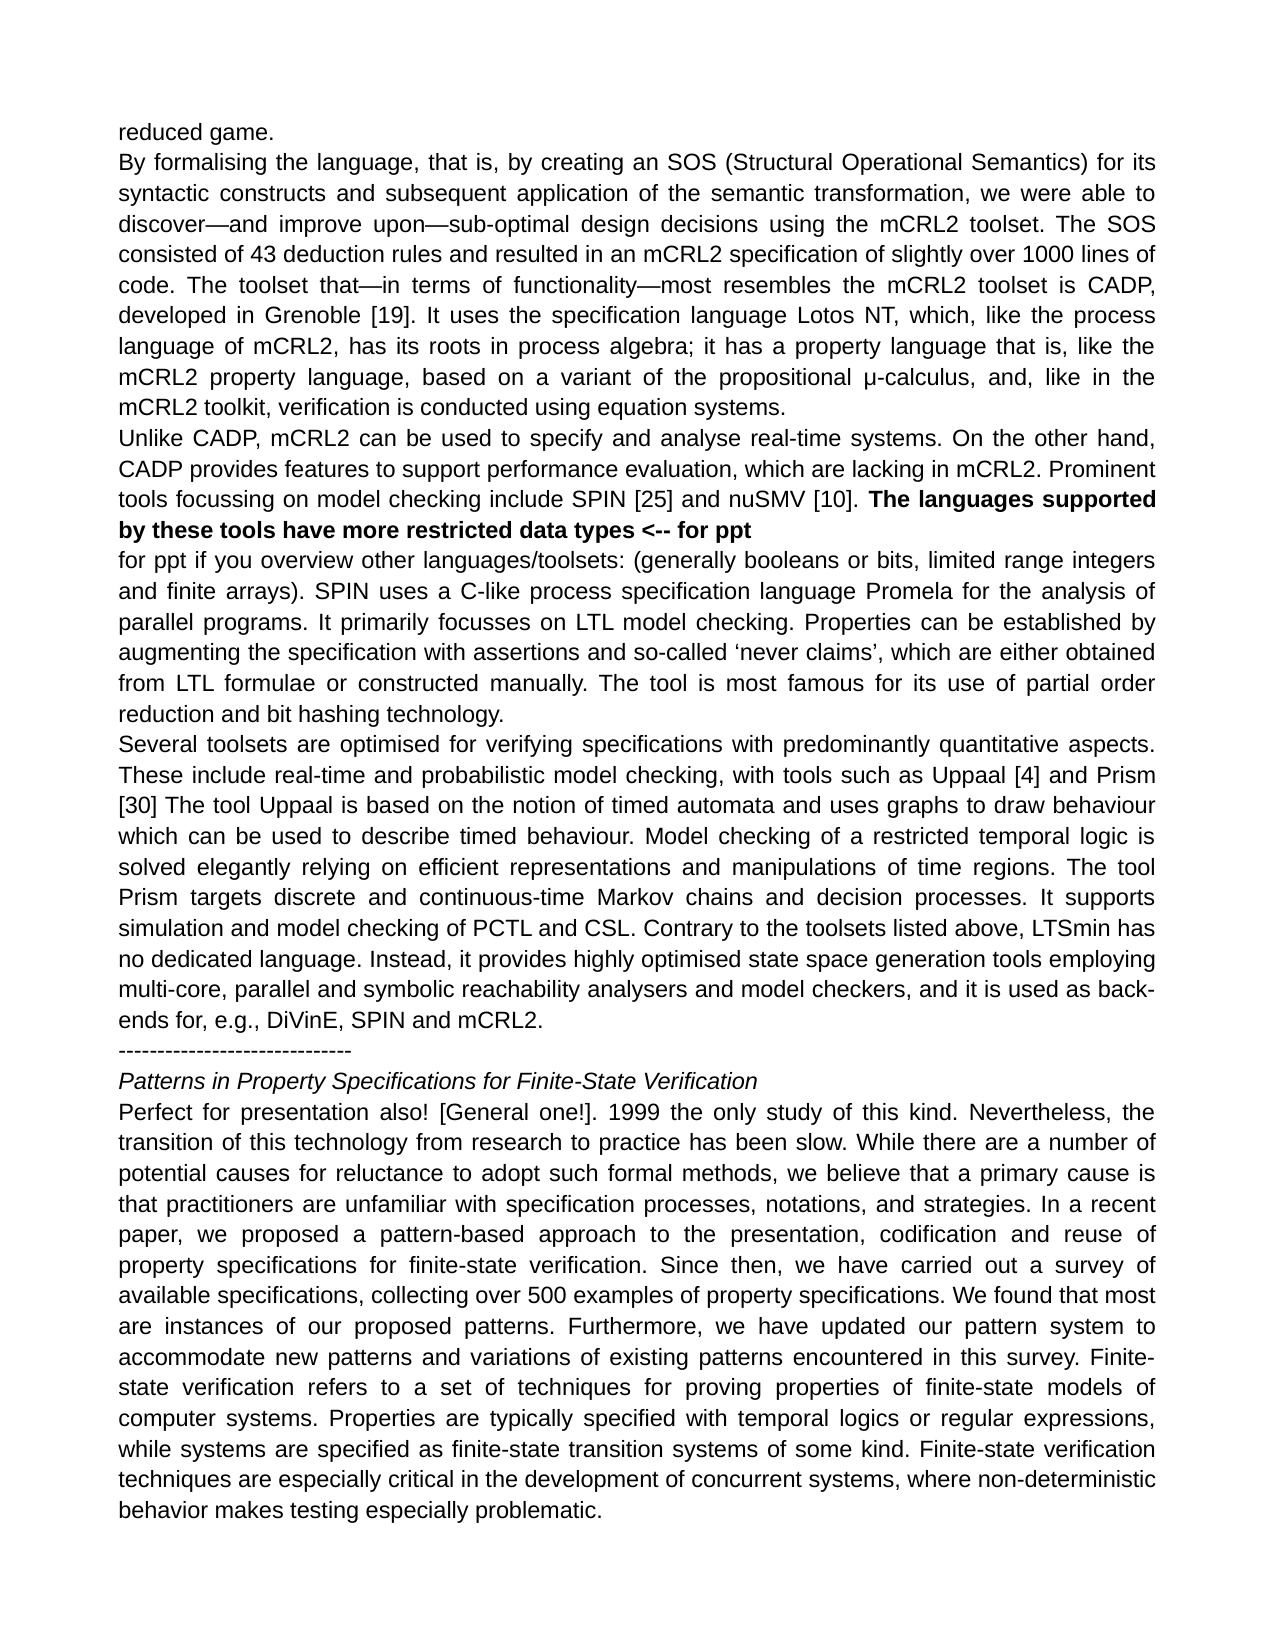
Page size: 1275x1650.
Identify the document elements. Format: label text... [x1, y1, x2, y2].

text Several toolsets are optimised for verifying specifications with predominantly quantitative aspects. These include real-time and probabilistic model checking, with tools such as Uppaal [4] and Prism [30] The tool Uppaal is based on the notion of timed automata and uses graphs to draw behaviour which can be used to describe timed behaviour. Model checking of a restricted temporal logic is solved elegantly relying on efficient representations and manipulations of time regions. The tool Prism targets discrete and continuous-time Markov chains and decision processes. It supports simulation and model checking of PCTL and CSL. Contrary to the toolsets listed above, LTSmin has no dedicated language. Instead, it provides highly optimised state space generation tools employing multi-core, parallel and symbolic reachability analysers and model checkers, and it is used as back-ends for, e.g., DiVinE, SPIN and mCRL2. [118, 731, 1157, 1033]
text reduced game. [118, 118, 1157, 145]
text Unlike CADP, mCRL2 can be used to specify and analyse real-time systems. On the other hand, CADP provides features to support performance evaluation, which are lacking in mCRL2. Prominent tools focussing on model checking include SPIN [25] and nuSMV [10]. The languages supported by these tools have more restricted data types <-- for ppt [118, 424, 1157, 543]
text Perfect for presentation also! [General one!]. 1999 the only study of this kind. Nevertheless, the transition of this technology from research to practice has been slow. While there are a number of potential causes for reluctance to adopt such formal methods, we believe that a primary cause is that practitioners are unfamiliar with specification processes, notations, and strategies. In a recent paper, we proposed a pattern-based approach to the presentation, codification and reuse of property specifications for finite-state verification. Since then, we have carried out a survey of available specifications, collecting over 500 examples of property specifications. We found that most are instances of our proposed patterns. Furthermore, we have updated our pattern system to accommodate new patterns and variations of existing patterns encountered in this survey. Finite-state verification refers to a set of techniques for proving properties of finite-state models of computer systems. Properties are typically specified with temporal logics or regular expressions, while systems are specified as finite-state transition systems of some kind. Finite-state verification techniques are especially critical in the development of concurrent systems, where non-deterministic behavior makes testing especially problematic. [118, 1098, 1157, 1523]
text Patterns in Property Specifications for Finite-State Verification [118, 1067, 1157, 1094]
text ------------------------------ [118, 1037, 1157, 1064]
text By formalising the language, that is, by creating an SOS (Structural Operational Semantics) for its syntactic constructs and subsequent application of the semantic transformation, we were able to discover—and improve upon—sub-optimal design decisions using the mCRL2 toolset. The SOS consisted of 43 deduction rules and resulted in an mCRL2 specification of slightly over 1000 lines of code. The toolset that—in terms of functionality—most resembles the mCRL2 toolset is CADP, developed in Grenoble [19]. It uses the specification language Lotos NT, which, like the process language of mCRL2, has its roots in process algebra; it has a property language that is, like the mCRL2 property language, based on a variant of the propositional μ-calculus, and, like in the mCRL2 toolkit, verification is conducted using equation systems. [118, 149, 1157, 421]
text for ppt if you overview other languages/toolsets: (generally booleans or bits, limited range integers and finite arrays). SPIN uses a C-like process specification language Promela for the analysis of parallel programs. It primarily focusses on LTL model checking. Properties can be established by augmenting the specification with assertions and so-called ‘never claims’, which are either obtained from LTL formulae or constructed manually. The tool is most famous for its use of partial order reduction and bit hashing technology. [118, 547, 1157, 727]
